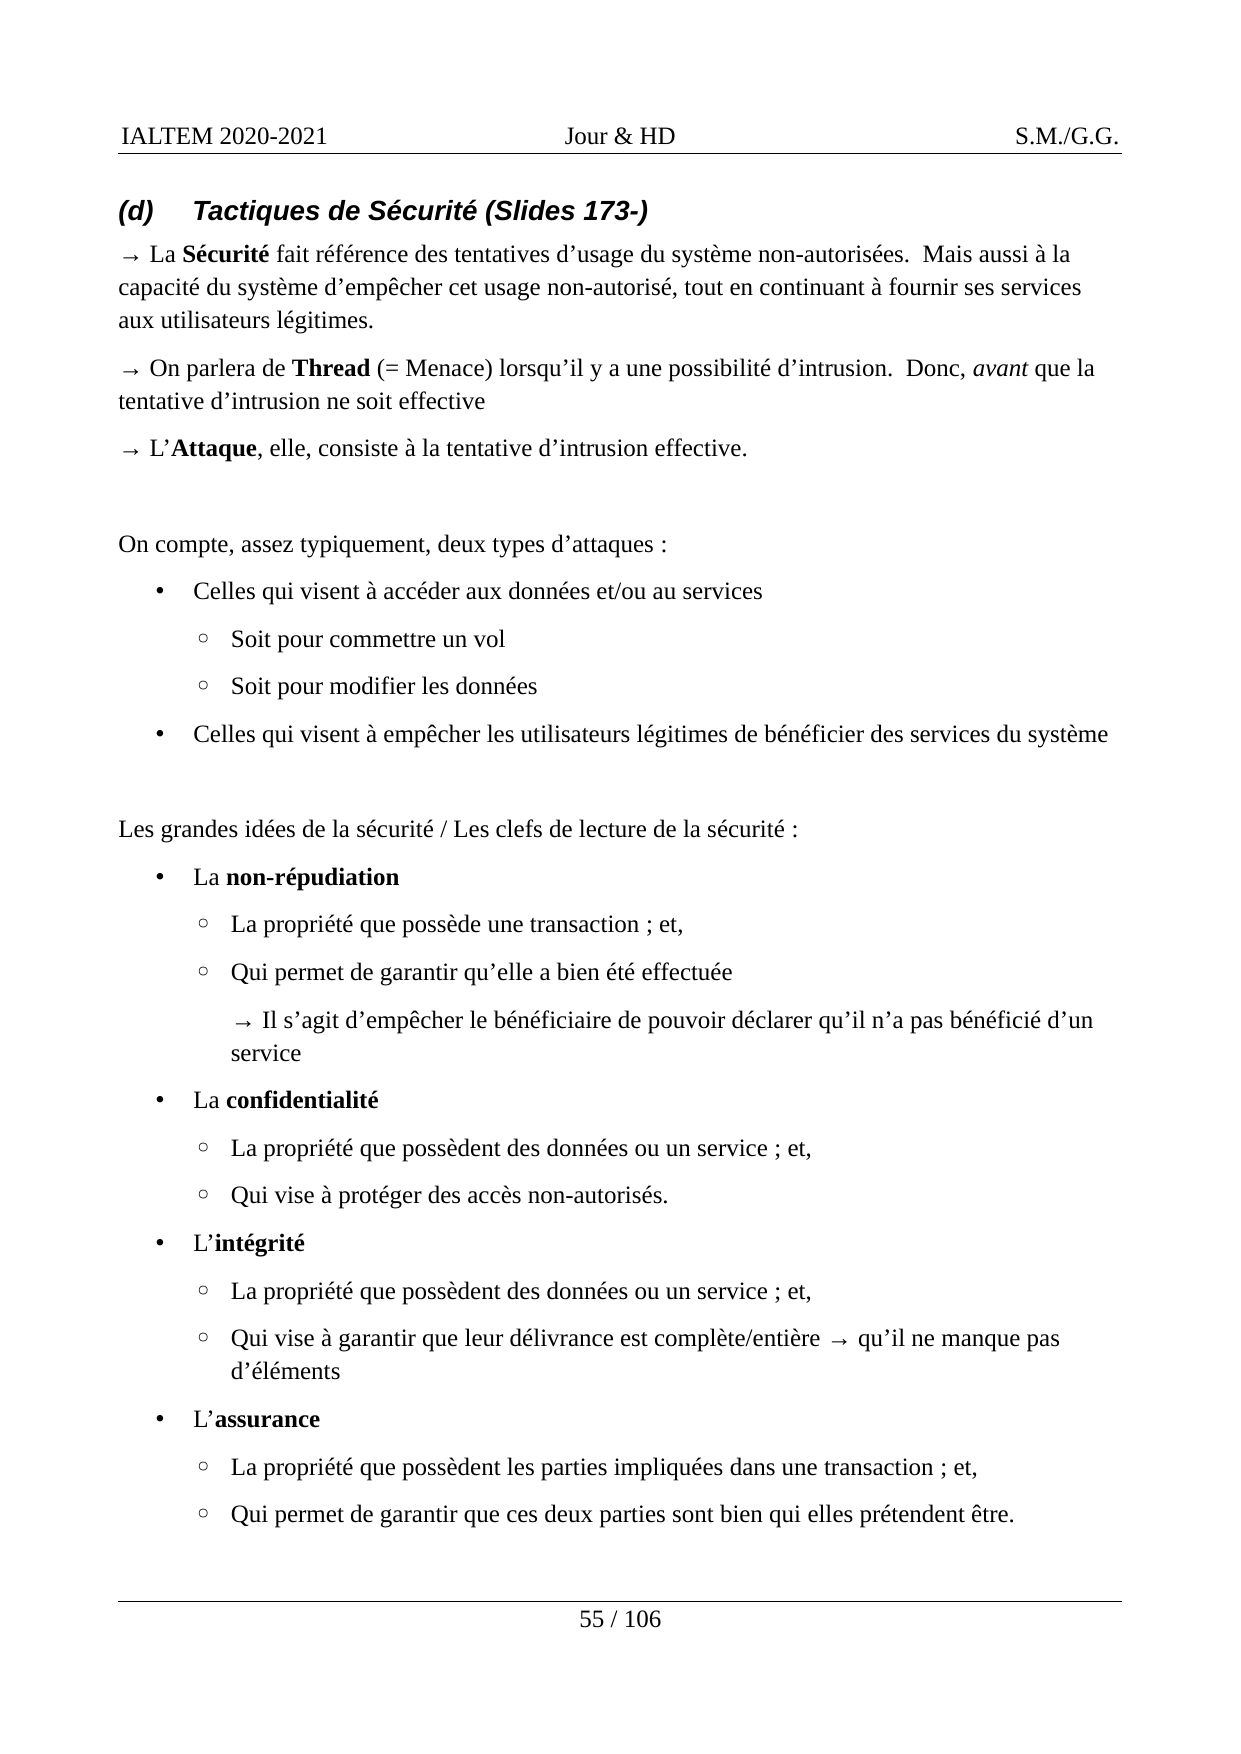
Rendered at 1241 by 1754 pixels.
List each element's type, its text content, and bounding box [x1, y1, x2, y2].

list Celles qui visent à accéder aux données et/ou au services [156, 576, 1122, 605]
list Celles qui visent à empêcher les utilisateurs légitimes de bénéficier des services du système [156, 719, 1122, 748]
list Soit pour modifier les données [193, 671, 1122, 700]
list → Il s’agit d’empêcher le bénéficiaire de pouvoir déclarer qu’il n’a pas bénéficié d’un service [193, 1005, 1122, 1066]
list Qui permet de garantir qu’elle a bien été effectuée [193, 957, 1122, 986]
subtitle Tactiques de Sécurité (Slides 173-) [118, 195, 1122, 227]
list La confidentialité [156, 1085, 1122, 1114]
list La propriété que possèdent les parties impliquées dans une transaction ; et, [193, 1452, 1122, 1480]
text → On parlera de Thread (= Menace) lorsqu’il y a une possibilité d’intrusion. Donc, avant que la tentative d’intrusion ne soit effective [118, 353, 1122, 414]
text Les grandes idées de la sécurité / Les clefs de lecture de la sécurité : [118, 814, 1122, 843]
text → La Sécurité fait référence des tentatives d’usage du système non-autorisées. Mais aussi à la capacité du système d’empêcher cet usage non-autorisé, tout en continuant à fournir ses services aux utilisateurs légitimes. [118, 239, 1122, 334]
text On compte, assez typiquement, deux types d’attaques : [118, 529, 1122, 557]
list La non-répudiation [156, 862, 1122, 891]
list L’assurance [156, 1404, 1122, 1433]
list La propriété que possèdent des données ou un service ; et, [193, 1133, 1122, 1162]
list Qui vise à protéger des accès non-autorisés. [193, 1181, 1122, 1209]
list L’intégrité [156, 1228, 1122, 1257]
list Qui vise à garantir que leur délivrance est complète/entière → qu’il ne manque pas d’éléments [193, 1323, 1122, 1385]
list Soit pour commettre un vol [193, 624, 1122, 653]
list Qui permet de garantir que ces deux parties sont bien qui elles prétendent être. [193, 1499, 1122, 1528]
list La propriété que possèdent des données ou un service ; et, [193, 1276, 1122, 1304]
text → L’Attaque, elle, consiste à la tentative d’intrusion effective. [118, 433, 1122, 462]
list La propriété que possède une transaction ; et, [193, 909, 1122, 938]
